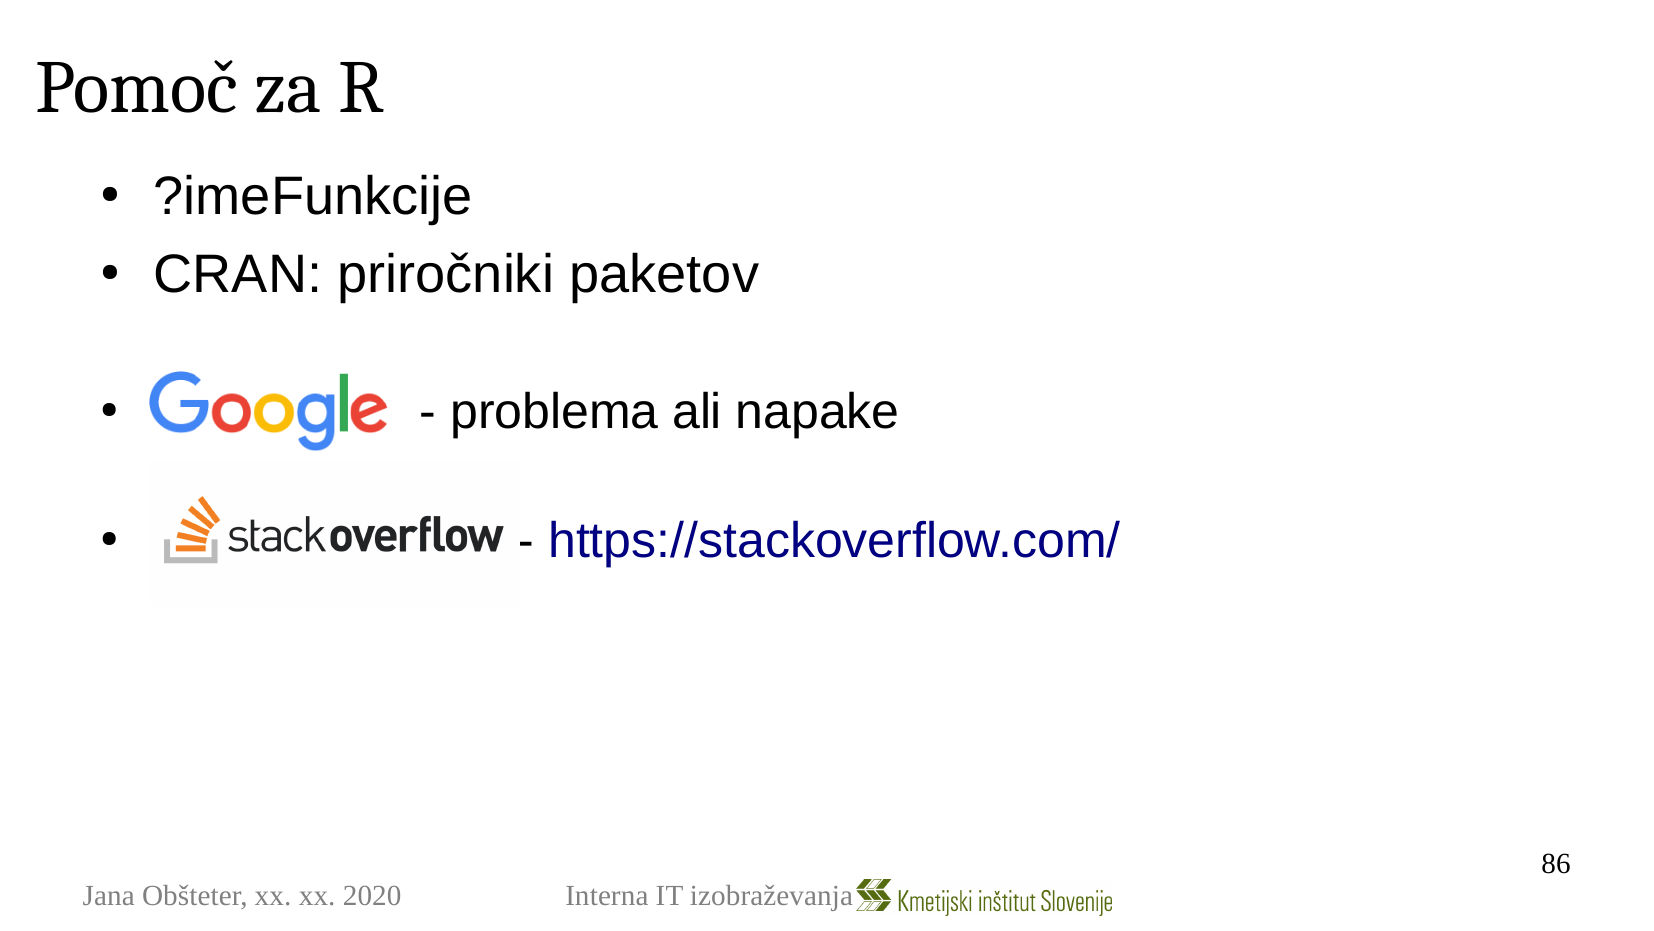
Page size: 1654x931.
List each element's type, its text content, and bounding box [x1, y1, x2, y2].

title Pomoč za R [35, 21, 1524, 154]
list ?imeFunkcije CRAN: priročniki paketov - problema ali napake - https://stackoverflow.com/ [82, 165, 1642, 827]
picture [150, 460, 520, 606]
picture [144, 348, 402, 458]
picture [856, 879, 1112, 916]
